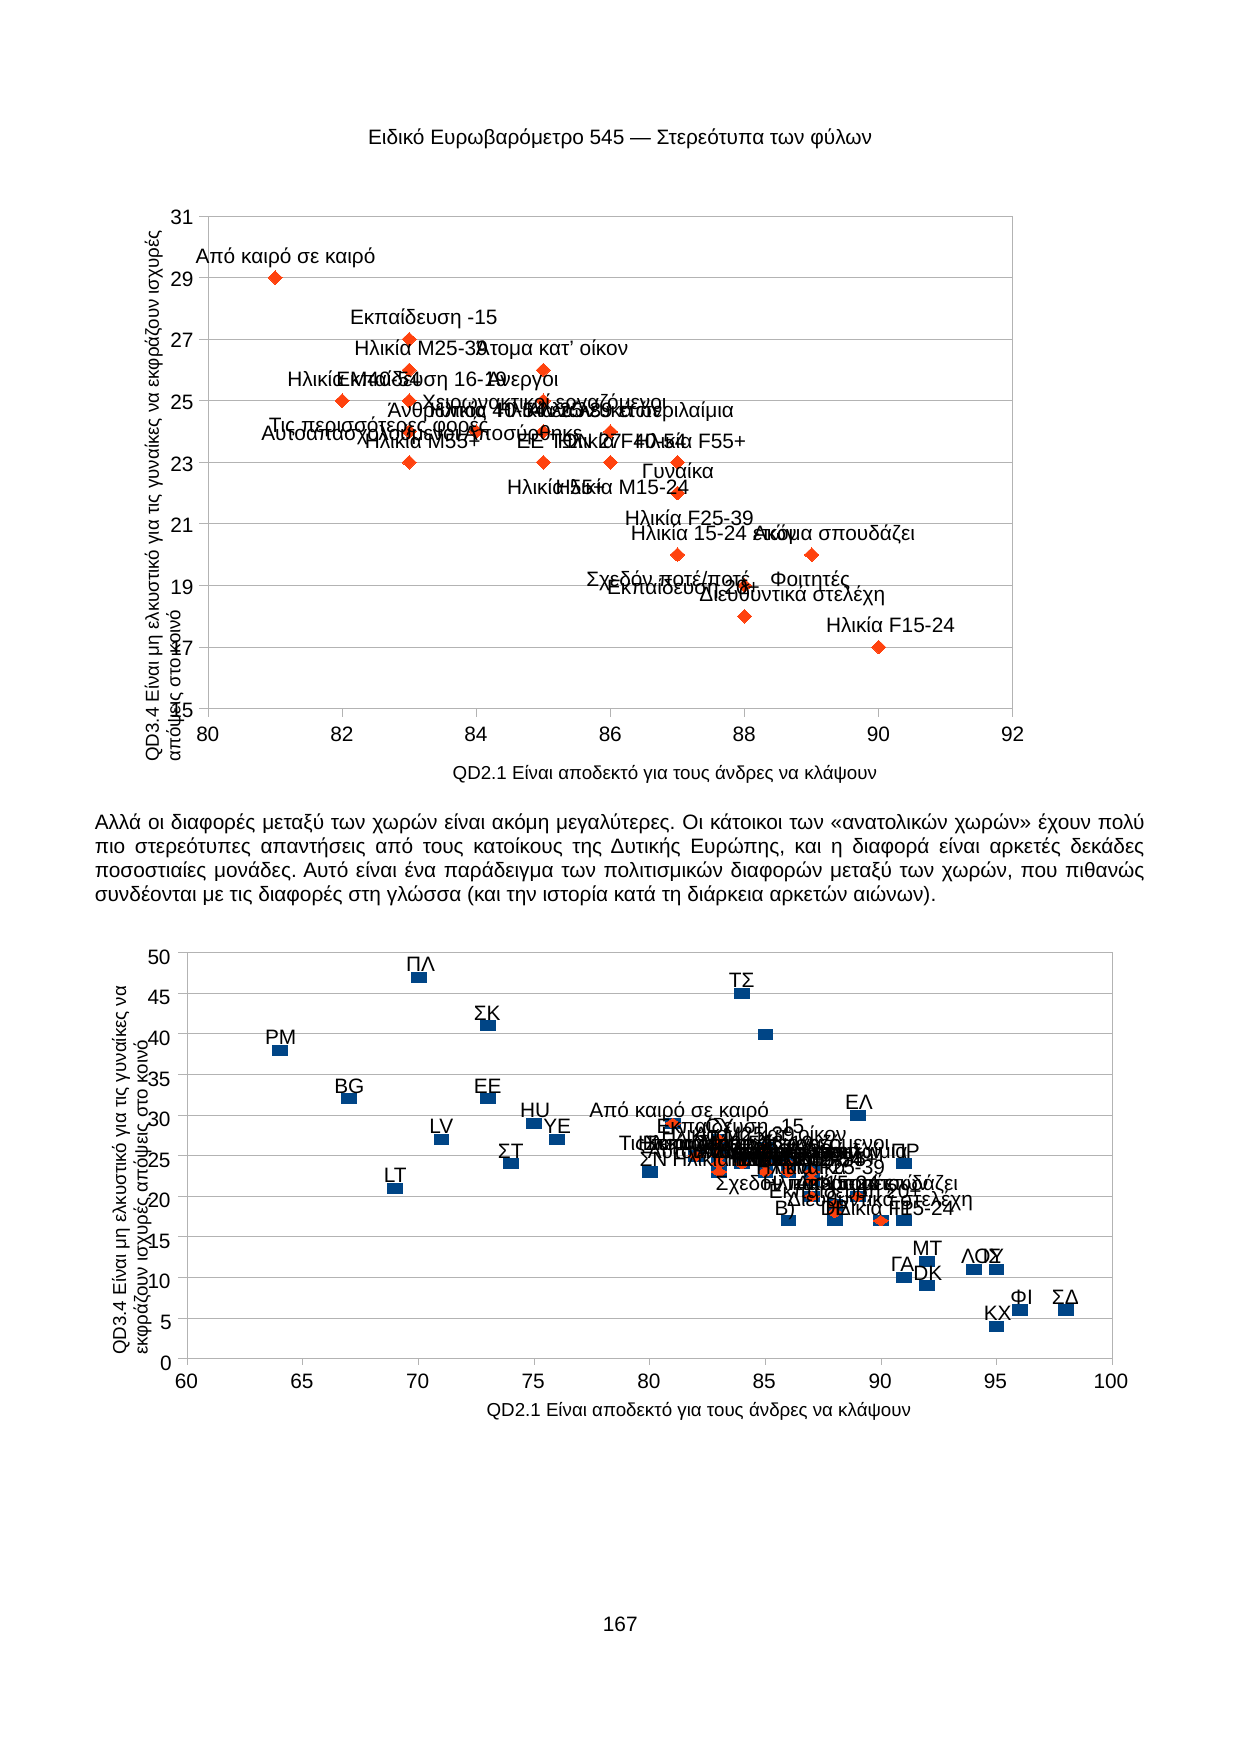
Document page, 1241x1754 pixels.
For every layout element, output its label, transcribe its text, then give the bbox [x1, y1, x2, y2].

text Αλλά οι διαφορές μεταξύ των χωρών είναι ακόμη μεγαλύτερες. Οι κάτοικοι των «ανατολικών χωρών» έχουν πολύ πιο στερεότυπες απαντήσεις από τους κατοίκους της Δυτικής Ευρώπης, και η διαφορά είναι αρκετές δεκάδες ποσοστιαίες μονάδες. Αυτό είναι ένα παράδειγμα των πολιτισμικών διαφορών μεταξύ των χωρών, που πιθανώς συνδέονται με τις διαφορές στη γλώσσα (και την ιστορία κατά τη διάρκεια αρκετών αιώνων). [94, 178, 1146, 906]
